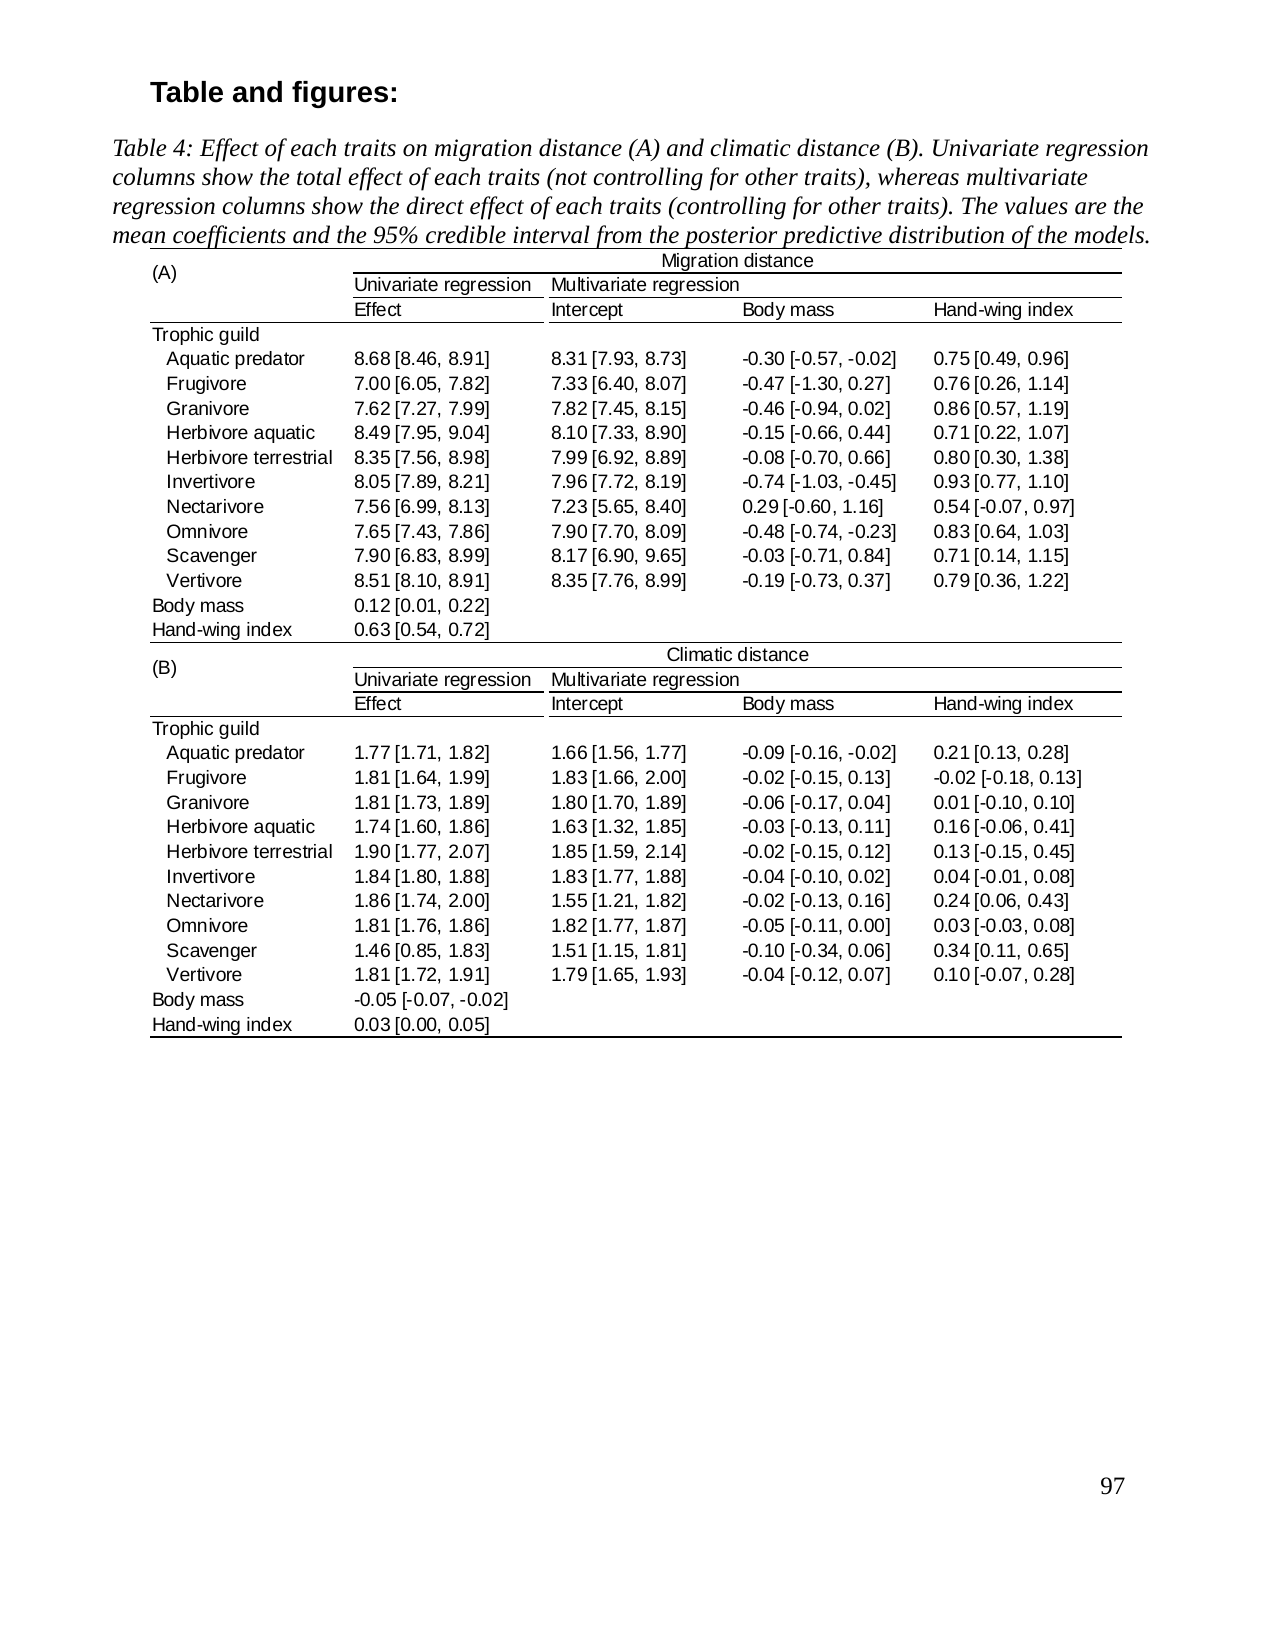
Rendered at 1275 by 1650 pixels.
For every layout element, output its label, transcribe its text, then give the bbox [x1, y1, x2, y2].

subtitle Table and figures: [150, 75, 1125, 108]
text Table 4: Effect of each traits on migration distance (A) and climatic distance (B). Univariate regression columns show the total effect of each traits (not controlling for other traits), whereas multivariate regression columns show the direct effect of each traits (controlling for other traits). The values are the mean coefficients and the 95% credible interval from the posterior predictive distribution of the models. [112, 133, 1163, 248]
